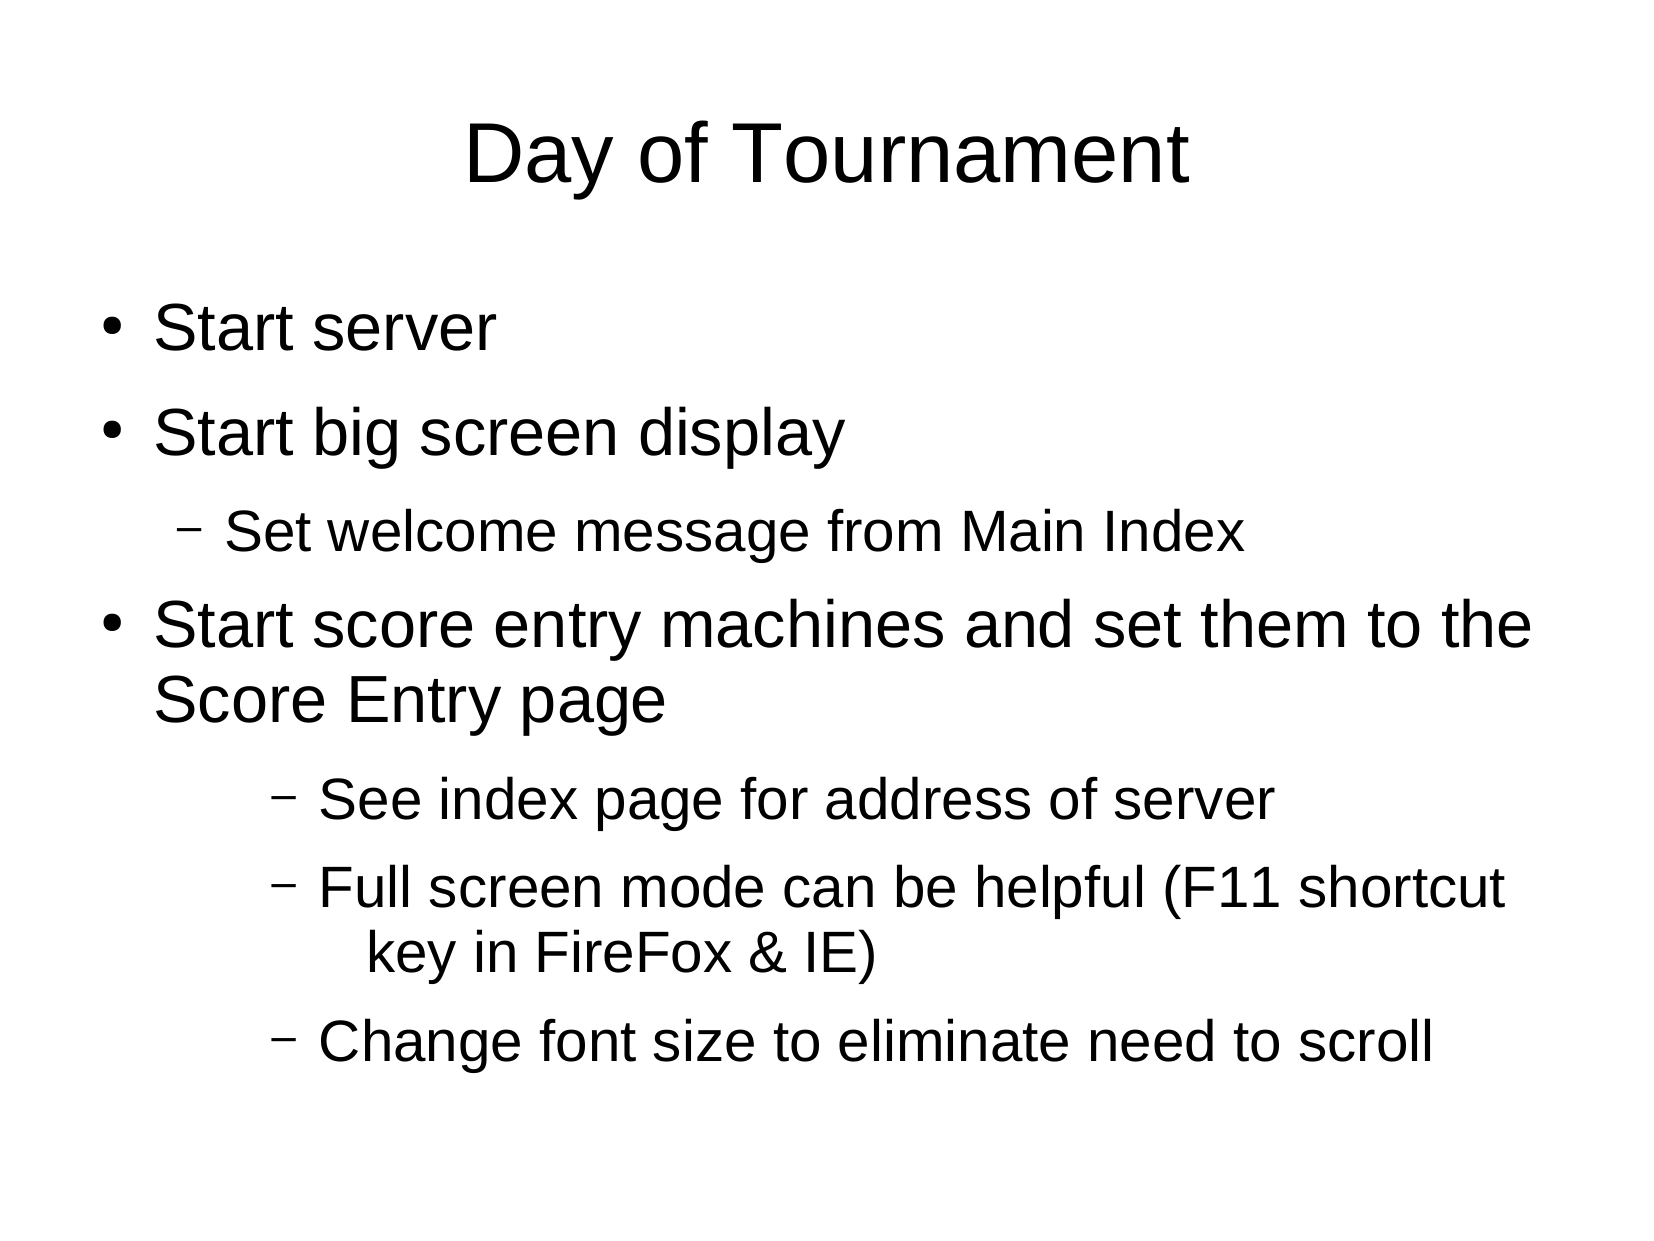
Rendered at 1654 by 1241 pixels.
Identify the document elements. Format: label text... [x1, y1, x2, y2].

title Day of Tournament [82, 49, 1571, 257]
list Start server Start big screen display Set welcome message from Main Index Start score entry machines and set them to the Score Entry page See index page for address of server Full screen mode can be helpful (F11 shortcut key in FireFox & IE) Change font size to eliminate need to scroll [82, 290, 1571, 1109]
